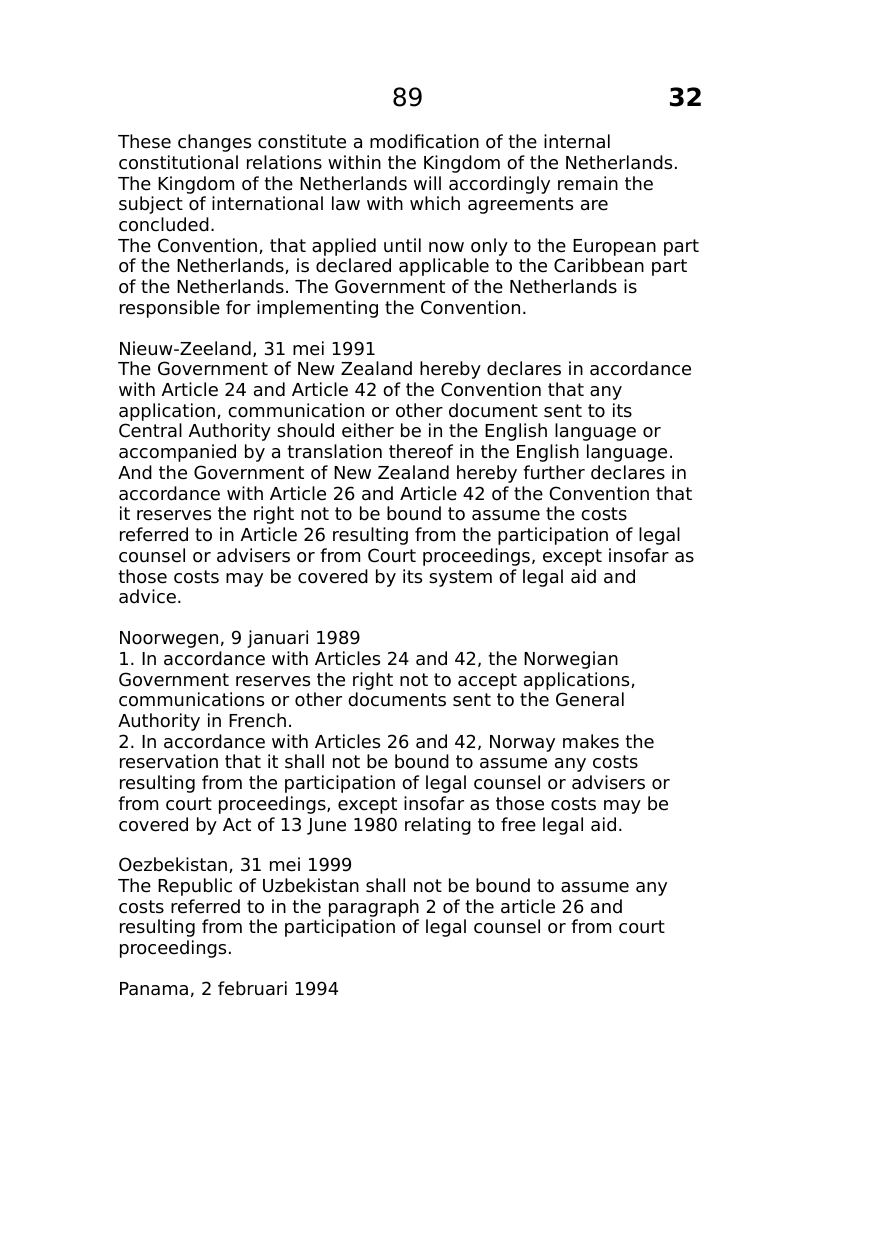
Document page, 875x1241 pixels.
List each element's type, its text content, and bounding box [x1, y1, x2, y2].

text Nieuw-Zeeland, 31 mei 1991 [118, 338, 703, 359]
text Panama, 2 februari 1994 [118, 979, 703, 999]
text The Government of New Zealand hereby declares in accordance with Article 24 and Article 42 of the Convention that any application, communication or other document sent to its Central Authority should either be in the English language or accompanied by a translation thereof in the English language. [118, 359, 703, 463]
text The Convention, that applied until now only to the European part of the Netherlands, is declared applicable to the Caribbean part of the Netherlands. The Government of the Netherlands is responsible for implementing the Convention. [118, 236, 703, 318]
text 2. In accordance with Articles 26 and 42, Norway makes the reservation that it shall not be bound to assume any costs resulting from the participation of legal counsel or advisers or from court proceedings, except insofar as those costs may be covered by Act of 13 June 1980 relating to free legal aid. [118, 732, 703, 835]
text And the Government of New Zealand hereby further declares in accordance with Article 26 and Article 42 of the Convention that it reserves the right not to be bound to assume the costs referred to in Article 26 resulting from the participation of legal counsel or advisers or from Court proceedings, except insofar as those costs may be covered by its system of legal aid and advice. [118, 463, 703, 608]
text Noorwegen, 9 januari 1989 [118, 628, 703, 649]
text These changes constitute a modification of the internal constitutional relations within the Kingdom of the Netherlands. The Kingdom of the Netherlands will accordingly remain the subject of international law with which agreements are concluded. [118, 132, 703, 236]
text 1. In accordance with Articles 24 and 42, the Norwegian Government reserves the right not to accept applications, communications or other documents sent to the General Authority in French. [118, 649, 703, 732]
text Oezbekistan, 31 mei 1999 [118, 855, 703, 876]
text The Republic of Uzbekistan shall not be bound to assume any costs referred to in the paragraph 2 of the article 26 and resulting from the participation of legal counsel or from court proceedings. [118, 876, 703, 959]
